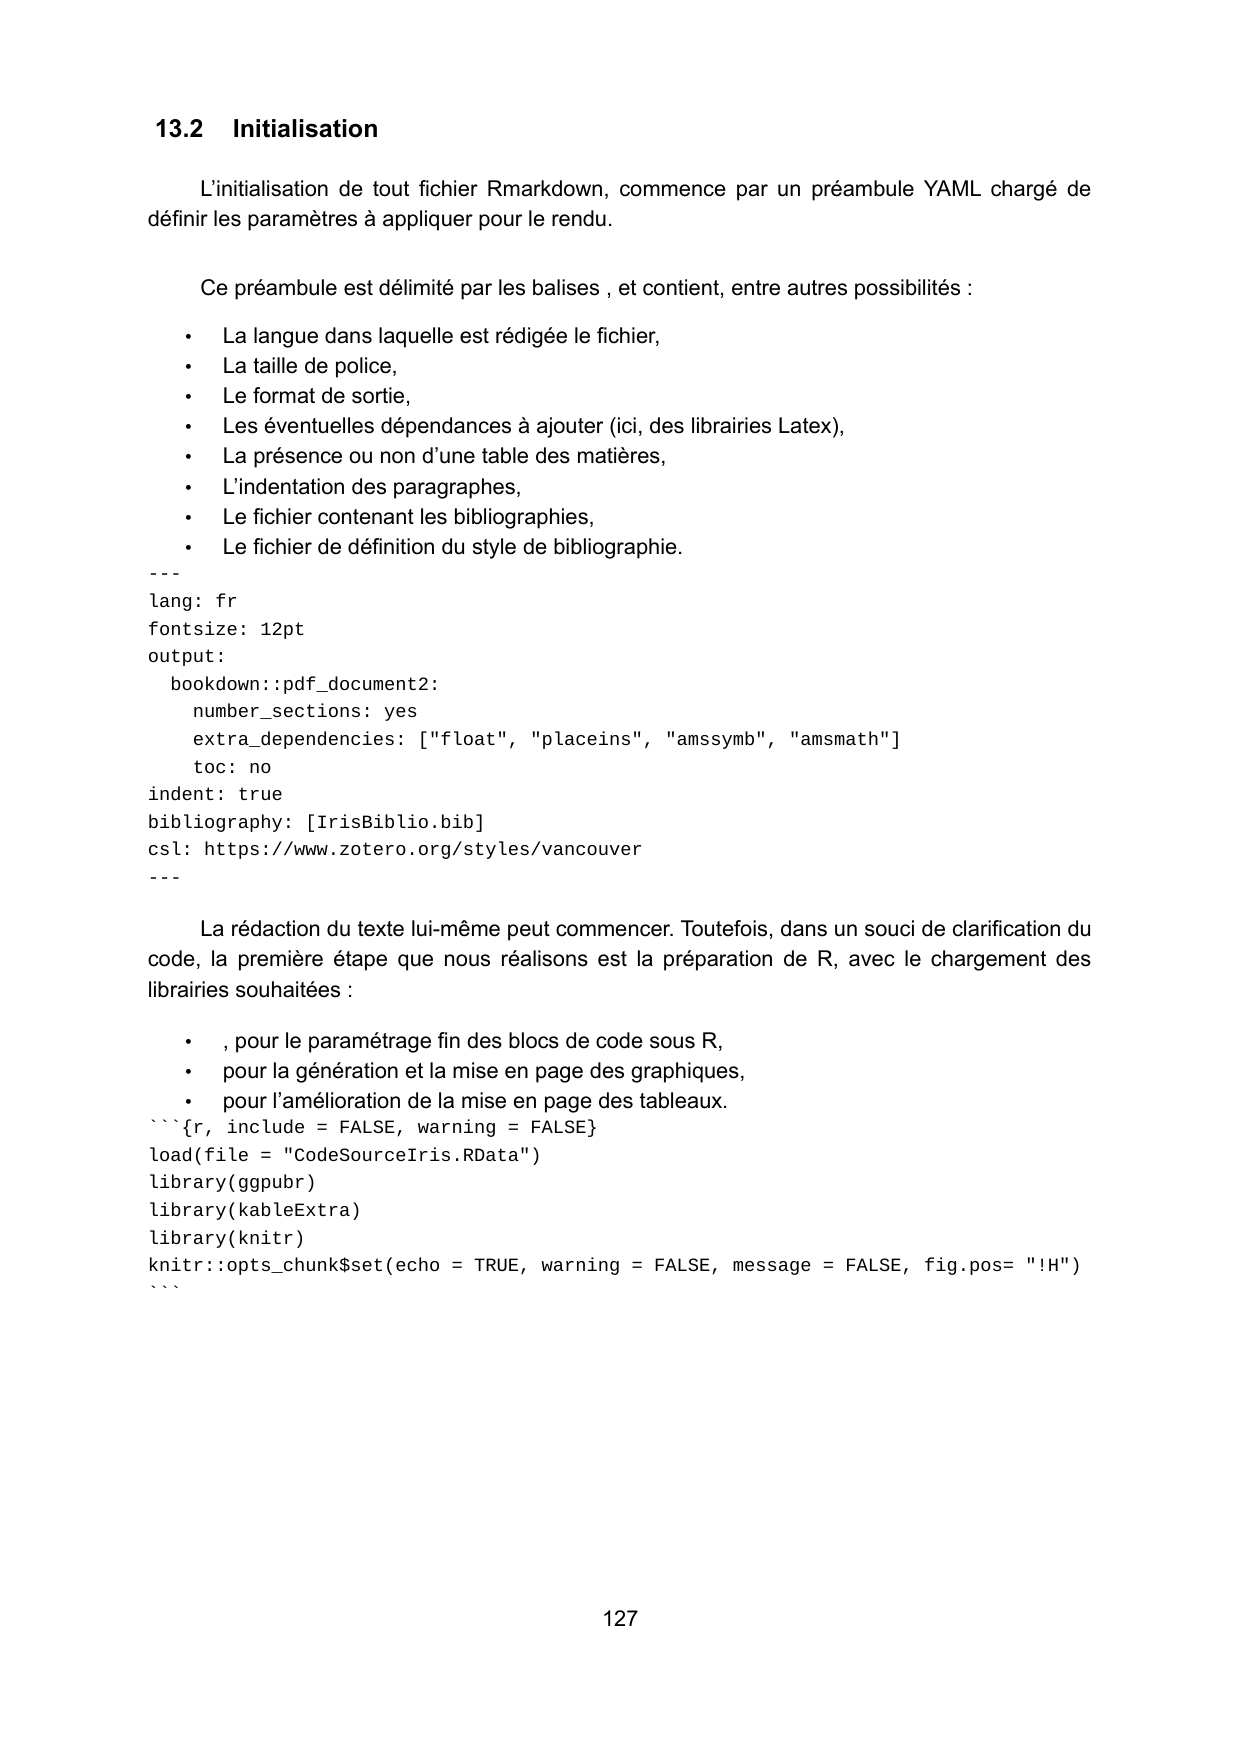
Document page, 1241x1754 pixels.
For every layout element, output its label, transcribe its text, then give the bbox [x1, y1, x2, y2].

list La langue dans laquelle est rédigée le fichier, [185, 322, 1093, 348]
list pour la génération et la mise en page des graphiques, [185, 1058, 1093, 1083]
text L’initialisation de tout fichier Rmarkdown, commence par un préambule YAML chargé de définir les paramètres à appliquer pour le rendu. [148, 176, 1093, 231]
text bibliography: [IrisBiblio.bib] [148, 813, 1093, 834]
text library(kableExtra) [148, 1201, 1093, 1222]
list Le format de sortie, [185, 383, 1093, 408]
text --- [148, 868, 1093, 889]
text load(file = "CodeSourceIris.RData") [148, 1146, 1093, 1167]
text library(ggpubr) [148, 1173, 1093, 1194]
text fontsize: 12pt [148, 619, 1093, 641]
text library(knitr) [148, 1228, 1093, 1250]
list L’indentation des paragraphes, [185, 473, 1093, 499]
text lang: fr [148, 592, 1093, 613]
text extra_dependencies: ["float", "placeins", "amssymb", "amsmath"] [148, 730, 1093, 751]
text indent: true [148, 785, 1093, 806]
list La taille de police, [185, 353, 1093, 378]
text --- [148, 564, 1093, 585]
text Ce préambule est délimité par les balises , et contient, entre autres possibilités : [148, 274, 1093, 300]
list Les éventuelles dépendances à ajouter (ici, des librairies Latex), [185, 413, 1093, 438]
text output: [148, 647, 1093, 668]
text toc: no [148, 757, 1093, 779]
text csl: https://www.zotero.org/styles/vancouver [148, 840, 1093, 861]
text ``` [148, 1284, 1093, 1305]
list pour l’amélioration de la mise en page des tableaux. [185, 1088, 1093, 1113]
text number_sections: yes [148, 702, 1093, 723]
text La rédaction du texte lui-même peut commencer. Toutefois, dans un souci de clarification du code, la première étape que nous réalisons est la préparation de R, avec le chargement des librairies souhaitées : [148, 916, 1093, 1002]
list La présence ou non d’une table des matières, [185, 443, 1093, 468]
list , pour le paramétrage fin des blocs de code sous R, [185, 1027, 1093, 1053]
list Le fichier de définition du style de bibliographie. [185, 534, 1093, 559]
text bookdown::pdf_document2: [148, 674, 1093, 696]
list Le fichier contenant les bibliographies, [185, 504, 1093, 529]
subtitle Initialisation [148, 113, 1093, 142]
text ```{r, include = FALSE, warning = FALSE} [148, 1118, 1093, 1139]
text knitr::opts_chunk$set(echo = TRUE, warning = FALSE, message = FALSE, fig.pos= "!H") [148, 1256, 1093, 1277]
